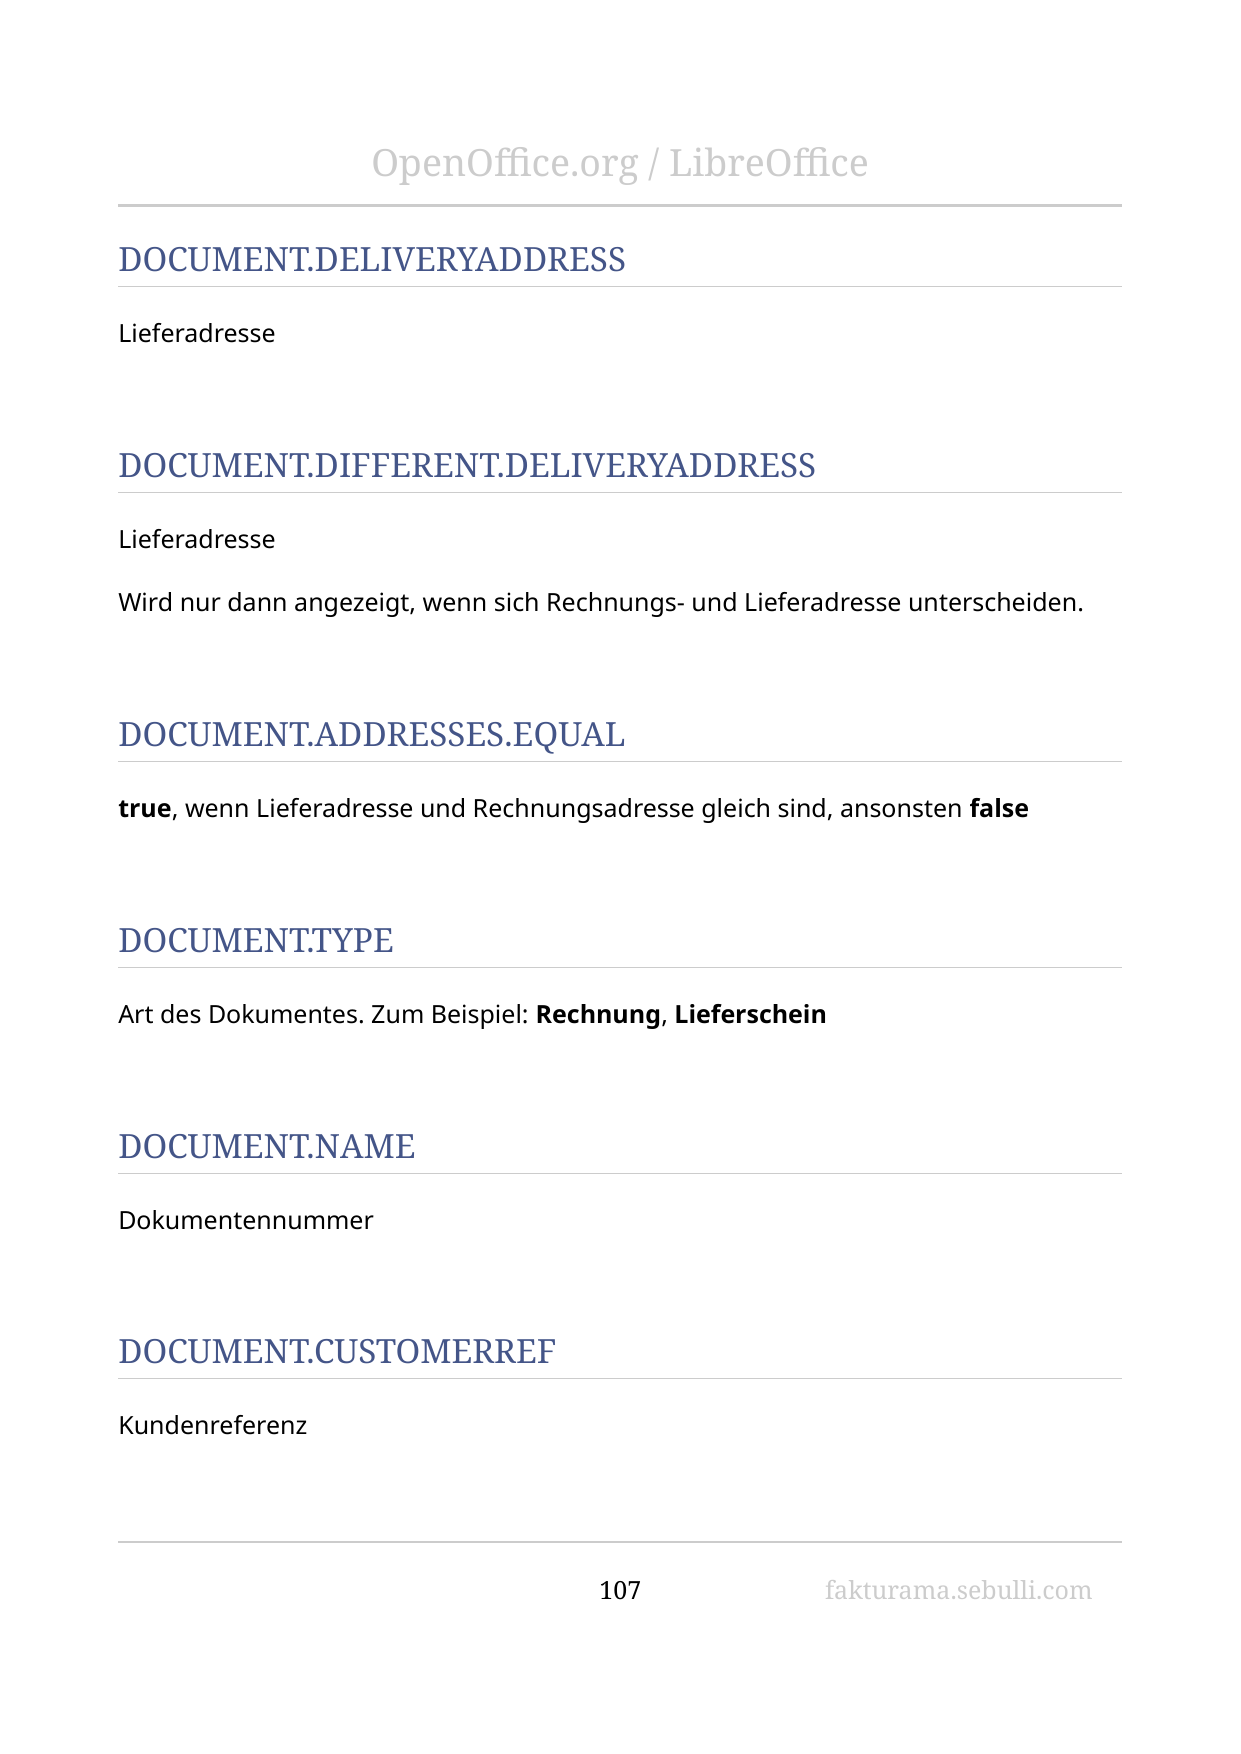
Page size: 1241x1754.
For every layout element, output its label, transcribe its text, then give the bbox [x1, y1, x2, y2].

subtitle DOCUMENT.DIFFERENT.DELIVERYADDRESS [118, 442, 1122, 492]
text Lieferadresse [118, 316, 1122, 350]
subtitle DOCUMENT.NAME [118, 1123, 1122, 1173]
text Wird nur dann angezeigt, wenn sich Rechnungs- und Lieferadresse unterscheiden. [118, 585, 1122, 619]
subtitle DOCUMENT.DELIVERYADDRESS [118, 236, 1122, 286]
text Kundenreferenz [118, 1408, 1122, 1442]
subtitle DOCUMENT.CUSTOMERREF [118, 1328, 1122, 1378]
text Art des Dokumentes. Zum Beispiel: Rechnung, Lieferschein [118, 997, 1122, 1031]
text true, wenn Lieferadresse und Rechnungsadresse gleich sind, ansonsten false [118, 791, 1122, 825]
text Lieferadresse [118, 522, 1122, 556]
text Dokumentennummer [118, 1202, 1122, 1236]
subtitle DOCUMENT.ADDRESSES.EQUAL [118, 711, 1122, 761]
subtitle DOCUMENT.TYPE [118, 917, 1122, 967]
